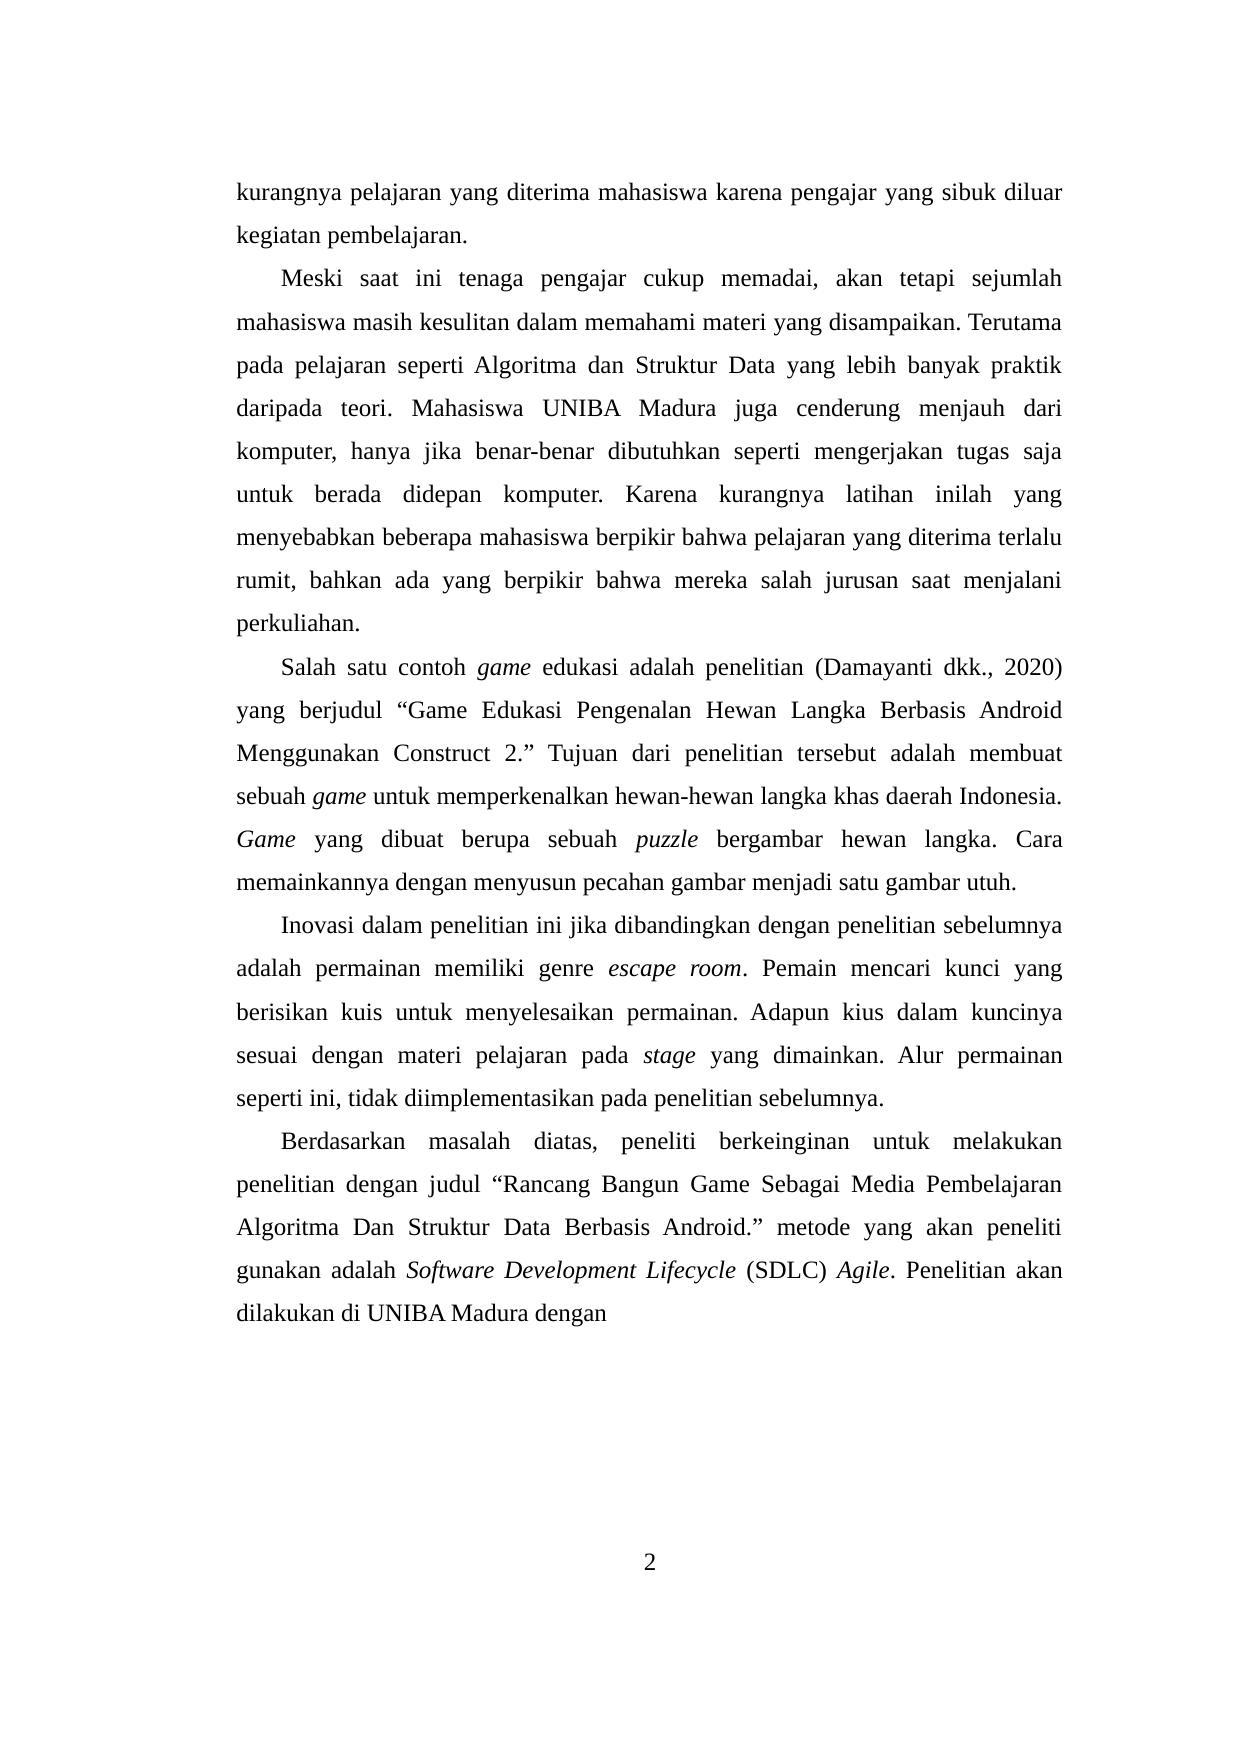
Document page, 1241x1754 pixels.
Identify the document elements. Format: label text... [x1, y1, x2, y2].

text Berdasarkan masalah diatas, peneliti berkeinginan untuk melakukan penelitian dengan judul “Rancang Bangun Game Sebagai Media Pembelajaran Algoritma Dan Struktur Data Berbasis Android.” metode yang akan peneliti gunakan adalah Software Development Lifecycle (SDLC) Agile. Penelitian akan dilakukan di UNIBA Madura dengan [236, 1126, 1063, 1327]
text Inovasi dalam penelitian ini jika dibandingkan dengan penelitian sebelumnya adalah permainan memiliki genre escape room. Pemain mencari kunci yang berisikan kuis untuk menyelesaikan permainan. Adapun kius dalam kuncinya sesuai dengan materi pelajaran pada stage yang dimainkan. Alur permainan seperti ini, tidak diimplementasikan pada penelitian sebelumnya. [236, 910, 1063, 1112]
text Salah satu contoh game edukasi adalah penelitian (Damayanti dkk., 2020) yang berjudul “Game Edukasi Pengenalan Hewan Langka Berbasis Android Menggunakan Construct 2.” Tujuan dari penelitian tersebut adalah membuat sebuah game untuk memperkenalkan hewan-hewan langka khas daerah Indonesia. Game yang dibuat berupa sebuah puzzle bergambar hewan langka. Cara memainkannya dengan menyusun pecahan gambar menjadi satu gambar utuh. [236, 652, 1063, 896]
text kurangnya pelajaran yang diterima mahasiswa karena pengajar yang sibuk diluar kegiatan pembelajaran. [236, 177, 1063, 249]
text Meski saat ini tenaga pengajar cukup memadai, akan tetapi sejumlah mahasiswa masih kesulitan dalam memahami materi yang disampaikan. Terutama pada pelajaran seperti Algoritma dan Struktur Data yang lebih banyak praktik daripada teori. Mahasiswa UNIBA Madura juga cenderung menjauh dari komputer, hanya jika benar-benar dibutuhkan seperti mengerjakan tugas saja untuk berada didepan komputer. Karena kurangnya latihan inilah yang menyebabkan beberapa mahasiswa berpikir bahwa pelajaran yang diterima terlalu rumit, bahkan ada yang berpikir bahwa mereka salah jurusan saat menjalani perkuliahan. [236, 263, 1063, 637]
